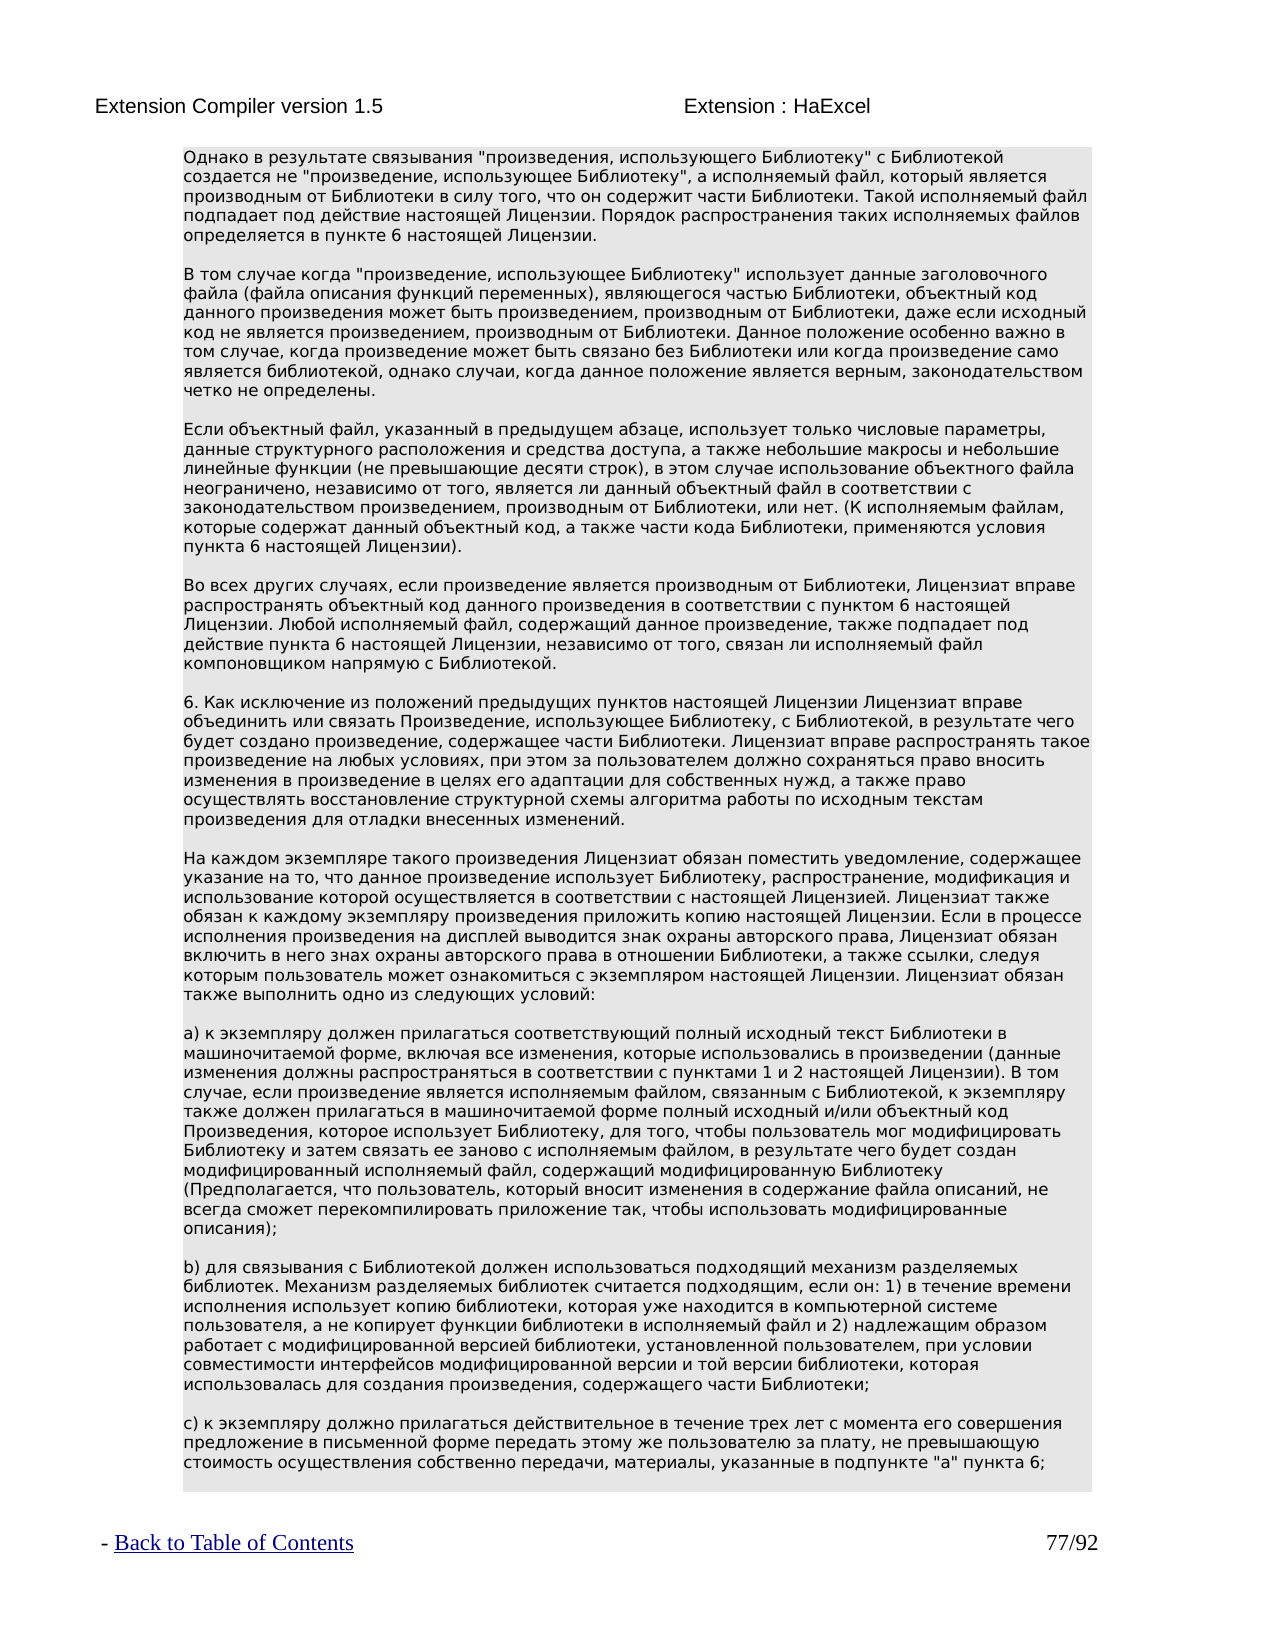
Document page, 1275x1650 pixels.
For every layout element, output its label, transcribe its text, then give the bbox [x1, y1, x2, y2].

text b) для связывания с Библиотекой должен использоваться подходящий механизм разделяемых библиотек. Механизм разделяемых библиотек считается подходящим, если он: 1) в течение времени исполнения использует копию библиотеки, которая уже находится в компьютерной системе пользователя, а не копирует функции библиотеки в исполняемый файл и 2) надлежащим образом работает с модифицированной версией библиотеки, установленной пользователем, при условии совместимости интерфейсов модифицированной версии и той версии библиотеки, которая использовалась для создания произведения, содержащего части Библиотеки; [183, 1258, 1092, 1394]
text c) к экземпляру должно прилагаться действительное в течение трех лет с момента его совершения предложение в письменной форме передать этому же пользователю за плату, не превышающую стоимость осуществления собственно передачи, материалы, указанные в подпункте "а" пункта 6; [183, 1414, 1092, 1472]
text 6. Как исключение из положений предыдущих пунктов настоящей Лицензии Лицензиат вправе объединить или связать Произведение, использующее Библиотеку, с Библиотекой, в результате чего будет создано произведение, содержащее части Библиотеки. Лицензиат вправе распространять такое произведение на любых условиях, при этом за пользователем должно сохраняться право вносить изменения в произведение в целях его адаптации для собственных нужд, а также право осуществлять восстановление структурной схемы алгоритма работы по исходным текстам произведения для отладки внесенных изменений. [183, 693, 1092, 829]
text Однако в результате связывания "произведения, использующего Библиотеку" с Библиотекой создается не "произведение, использующее Библиотеку", а исполняемый файл, который является производным от Библиотеки в силу того, что он содержит части Библиотеки. Такой исполняемый файл подпадает под действие настоящей Лицензии. Порядок распространения таких исполняемых файлов определяется в пункте 6 настоящей Лицензии. [183, 147, 1092, 245]
text Если объектный файл, указанный в предыдущем абзаце, использует только числовые параметры, данные структурного расположения и средства доступа, а также небольшие макросы и небольшие линейные функции (не превышающие десяти строк), в этом случае использование объектного файла неограничено, независимо от того, является ли данный объектный файл в соответствии с законодательством произведением, производным от Библиотеки, или нет. (К исполняемым файлам, которые содержат данный объектный код, а также части кода Библиотеки, применяются условия пункта 6 настоящей Лицензии). [183, 420, 1092, 557]
text На каждом экземпляре такого произведения Лицензиат обязан поместить уведомление, содержащее указание на то, что данное произведение использует Библиотеку, распространение, модификация и использование которой осуществляется в соответствии с настоящей Лицензией. Лицензиат также обязан к каждому экземпляру произведения приложить копию настоящей Лицензии. Если в процессе исполнения произведения на дисплей выводится знак охраны авторского права, Лицензиат обязан включить в него знах охраны авторского права в отношении Библиотеки, а также ссылки, следуя которым пользователь может ознакомиться с экземпляром настоящей Лицензии. Лицензиат обязан также выполнить одно из следующих условий: [183, 849, 1092, 1004]
text а) к экземпляру должен прилагаться соответствующий полный исходный текст Библиотеки в машиночитаемой форме, включая все изменения, которые использовались в произведении (данные изменения должны распространяться в соответствии с пунктами 1 и 2 настоящей Лицензии). В том случае, если произведение является исполняемым файлом, связанным с Библиотекой, к экземпляру также должен прилагаться в машиночитаемой форме полный исходный и/или объектный код Произведения, которое использует Библиотеку, для того, чтобы пользователь мог модифицировать Библиотеку и затем связать ее заново с исполняемым файлом, в результате чего будет создан модифицированный исполняемый файл, содержащий модифицированную Библиотеку (Предполагается, что пользователь, который вносит изменения в содержание файла описаний, не всегда сможет перекомпилировать приложение так, чтобы использовать модифицированные описания); [183, 1024, 1092, 1238]
text Во всех других случаях, если произведение является производным от Библиотеки, Лицензиат вправе распространять объектный код данного произведения в соответствии с пунктом 6 настоящей Лицензии. Любой исполняемый файл, содержащий данное произведение, также подпадает под действие пункта 6 настоящей Лицензии, независимо от того, связан ли исполняемый файл компоновщиком напрямую с Библиотекой. [183, 576, 1092, 673]
text В том случае когда "произведение, использующее Библиотеку" использует данные заголовочного файла (файла описания функций переменных), являющегося частью Библиотеки, объектный код данного произведения может быть произведением, производным от Библиотеки, даже если исходный код не является произведением, производным от Библиотеки. Данное положение особенно важно в том случае, когда произведение может быть связано без Библиотеки или когда произведение само является библиотекой, однако случаи, когда данное положение является верным, законодательством четко не определены. [183, 264, 1092, 401]
